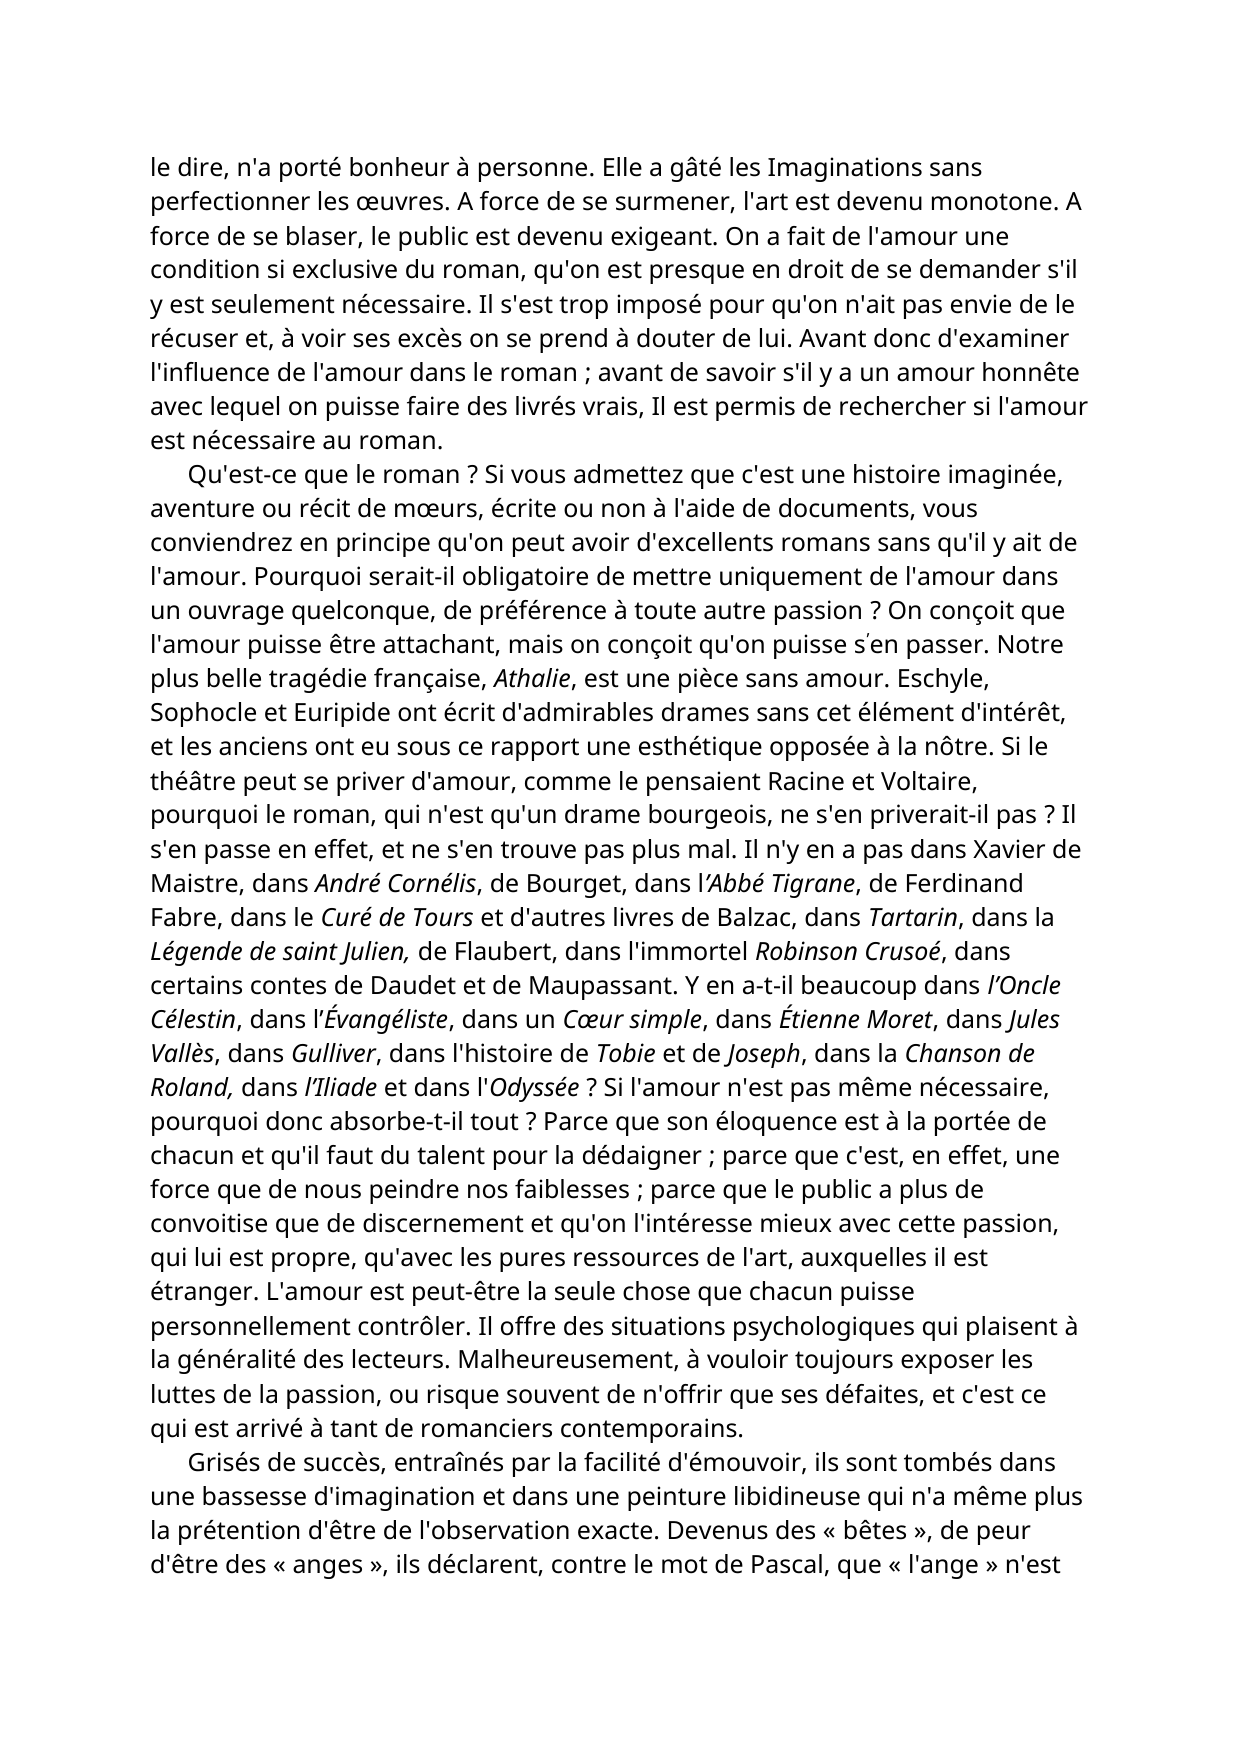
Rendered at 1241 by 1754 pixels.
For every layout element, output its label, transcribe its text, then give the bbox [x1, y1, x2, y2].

text Grisés de succès, entraînés par la facilité d'émouvoir, ils sont tombés dans une bassesse d'imagination et dans une peinture libidineuse qui n'a même plus la prétention d'être de l'observation exacte. Devenus des « bêtes », de peur d'être des « anges », ils déclarent, contre le mot de Pascal, que « l'ange » n'est [150, 1444, 1091, 1581]
text le dire, n'a porté bonheur à personne. Elle a gâté les Imaginations sans perfectionner les œuvres. A force de se surmener, l'art est devenu monotone. A force de se blaser, le public est devenu exigeant. On a fait de l'amour une condition si exclusive du roman, qu'on est presque en droit de se demander s'il y est seulement nécessaire. Il s'est trop imposé pour qu'on n'ait pas envie de le récuser et, à voir ses excès on se prend à douter de lui. Avant donc d'examiner l'influence de l'amour dans le roman ; avant de savoir s'il y a un amour honnête avec lequel on puisse faire des livrés vrais, Il est permis de rechercher si l'amour est nécessaire au roman. [150, 150, 1091, 457]
text Qu'est-ce que le roman ? Si vous admettez que c'est une histoire imaginée, aventure ou récit de mœurs, écrite ou non à l'aide de documents, vous conviendrez en principe qu'on peut avoir d'excellents romans sans qu'il y ait de l'amour. Pourquoi serait-il obligatoire de mettre uniquement de l'amour dans un ouvrage quelconque, de préférence à toute autre passion ? On conçoit que l'amour puisse être attachant, mais on conçoit qu'on puisse s’en passer. Notre plus belle tragédie française, Athalie, est une pièce sans amour. Eschyle, Sophocle et Euripide ont écrit d'admirables drames sans cet élément d'intérêt, et les anciens ont eu sous ce rapport une esthétique opposée à la nôtre. Si le théâtre peut se priver d'amour, comme le pensaient Racine et Voltaire, pourquoi le roman, qui n'est qu'un drame bourgeois, ne s'en priverait-il pas ? Il s'en passe en effet, et ne s'en trouve pas plus mal. Il n'y en a pas dans Xavier de Maistre, dans André Cornélis, de Bourget, dans l’Abbé Tigrane, de Ferdinand Fabre, dans le Curé de Tours et d'autres livres de Balzac, dans Tartarin, dans la Légende de saint Julien, de Flaubert, dans l'immortel Robinson Crusoé, dans certains contes de Daudet et de Maupassant. Y en a-t-il beaucoup dans l’Oncle Célestin, dans l’Évangéliste, dans un Cœur simple, dans Étienne Moret, dans Jules Vallès, dans Gulliver, dans l'histoire de Tobie et de Joseph, dans la Chanson de Roland, dans l’Iliade et dans l'Odyssée ? Si l'amour n'est pas même nécessaire, pourquoi donc absorbe-t-il tout ? Parce que son éloquence est à la portée de chacun et qu'il faut du talent pour la dédaigner ; parce que c'est, en effet, une force que de nous peindre nos faiblesses ; parce que le public a plus de convoitise que de discernement et qu'on l'intéresse mieux avec cette passion, qui lui est propre, qu'avec les pures ressources de l'art, auxquelles il est étranger. L'amour est peut-être la seule chose que chacun puisse personnellement contrôler. Il offre des situations psychologiques qui plaisent à la généralité des lecteurs. Malheureusement, à vouloir toujours exposer les luttes de la passion, ou risque souvent de n'offrir que ses défaites, et c'est ce qui est arrivé à tant de romanciers contemporains. [150, 457, 1091, 1444]
